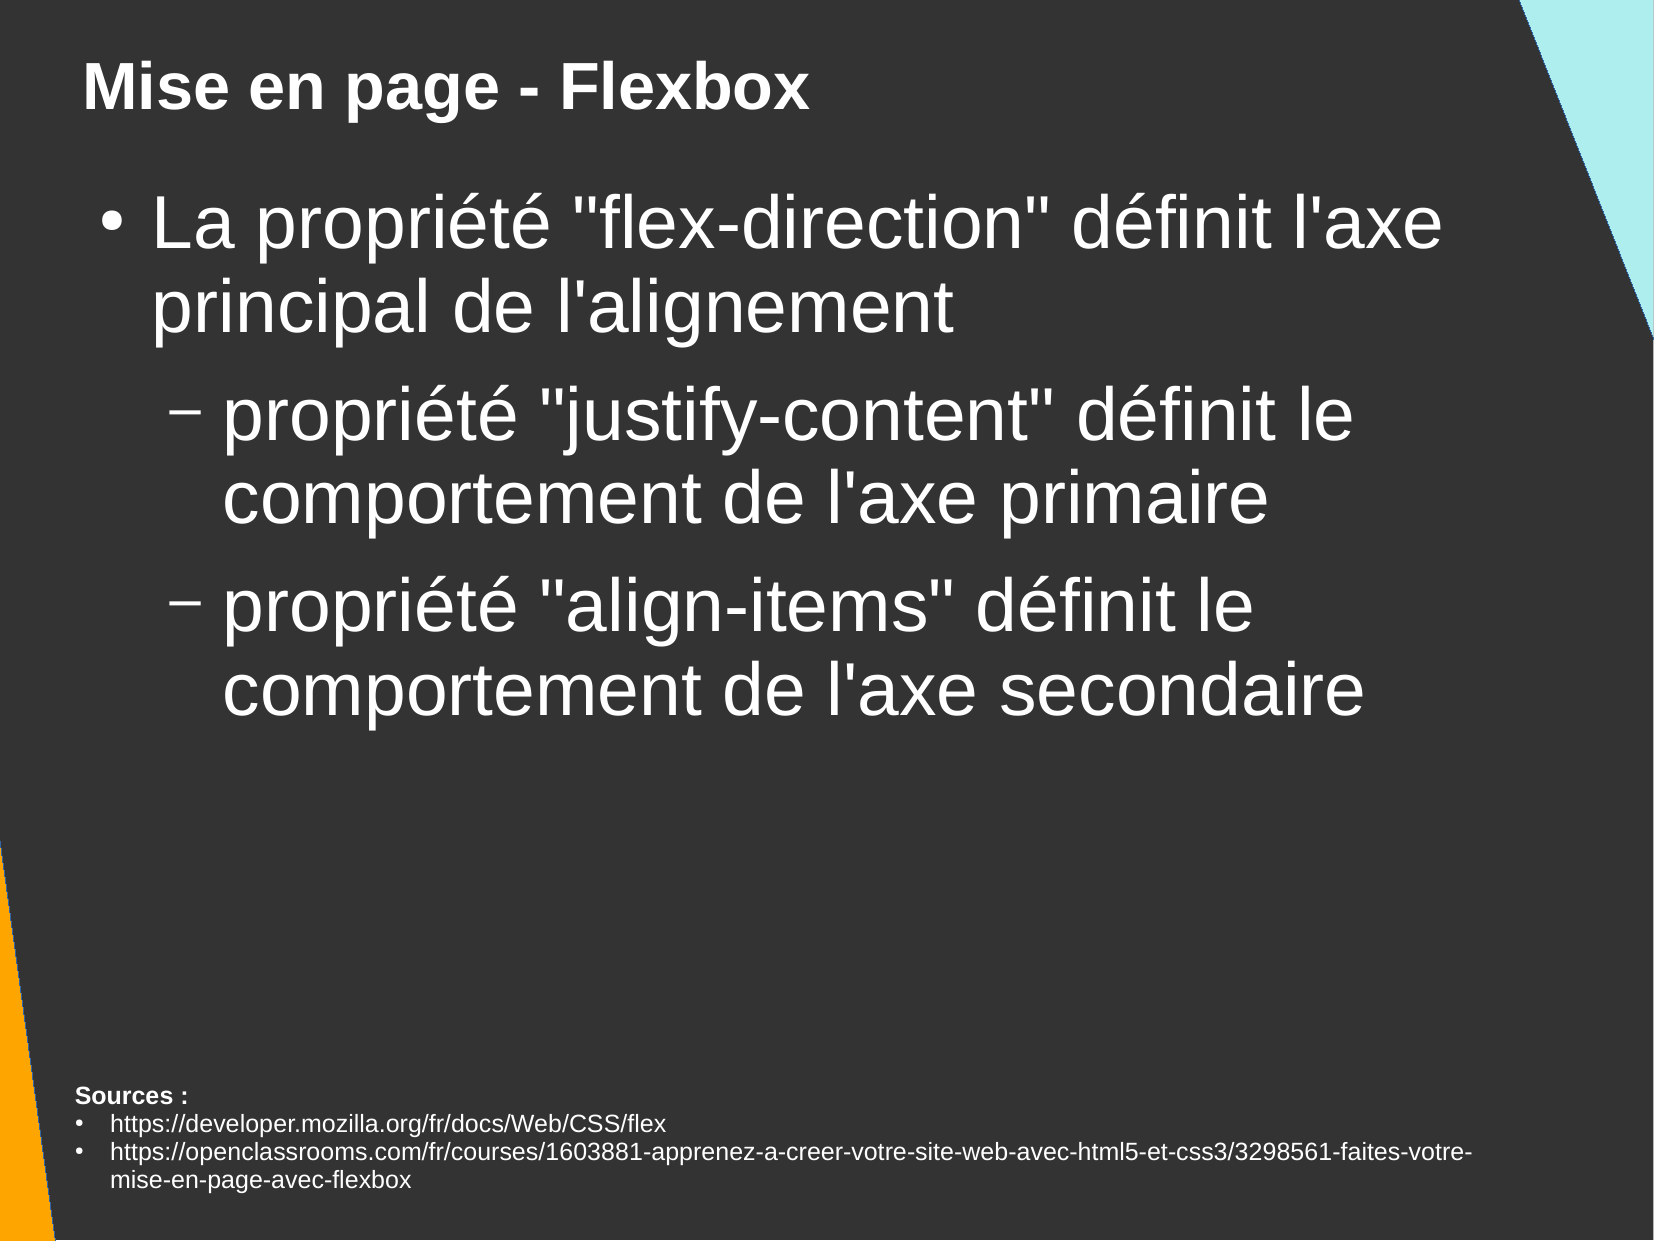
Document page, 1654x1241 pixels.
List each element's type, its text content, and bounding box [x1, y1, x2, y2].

list La propriété "flex-direction" définit l'axe principal de l'alignement propriété "justify-content" définit le comportement de l'axe primaire propriété "align-items" définit le comportement de l'axe secondaire [80, 180, 1605, 875]
text_box [0, 840, 56, 1241]
title Mise en page - Flexbox [82, 49, 1571, 152]
text_box [1519, 0, 1654, 340]
text_box Sources : https://developer.mozilla.org/fr/docs/Web/CSS/flex https://openclassrooms.com/fr/courses/1603881-apprenez-a-creer-votre-site-web-avec-html5-et-css3/3298561-faites-votre-mise-en-page-avec-flexbox [60, 1074, 1546, 1241]
